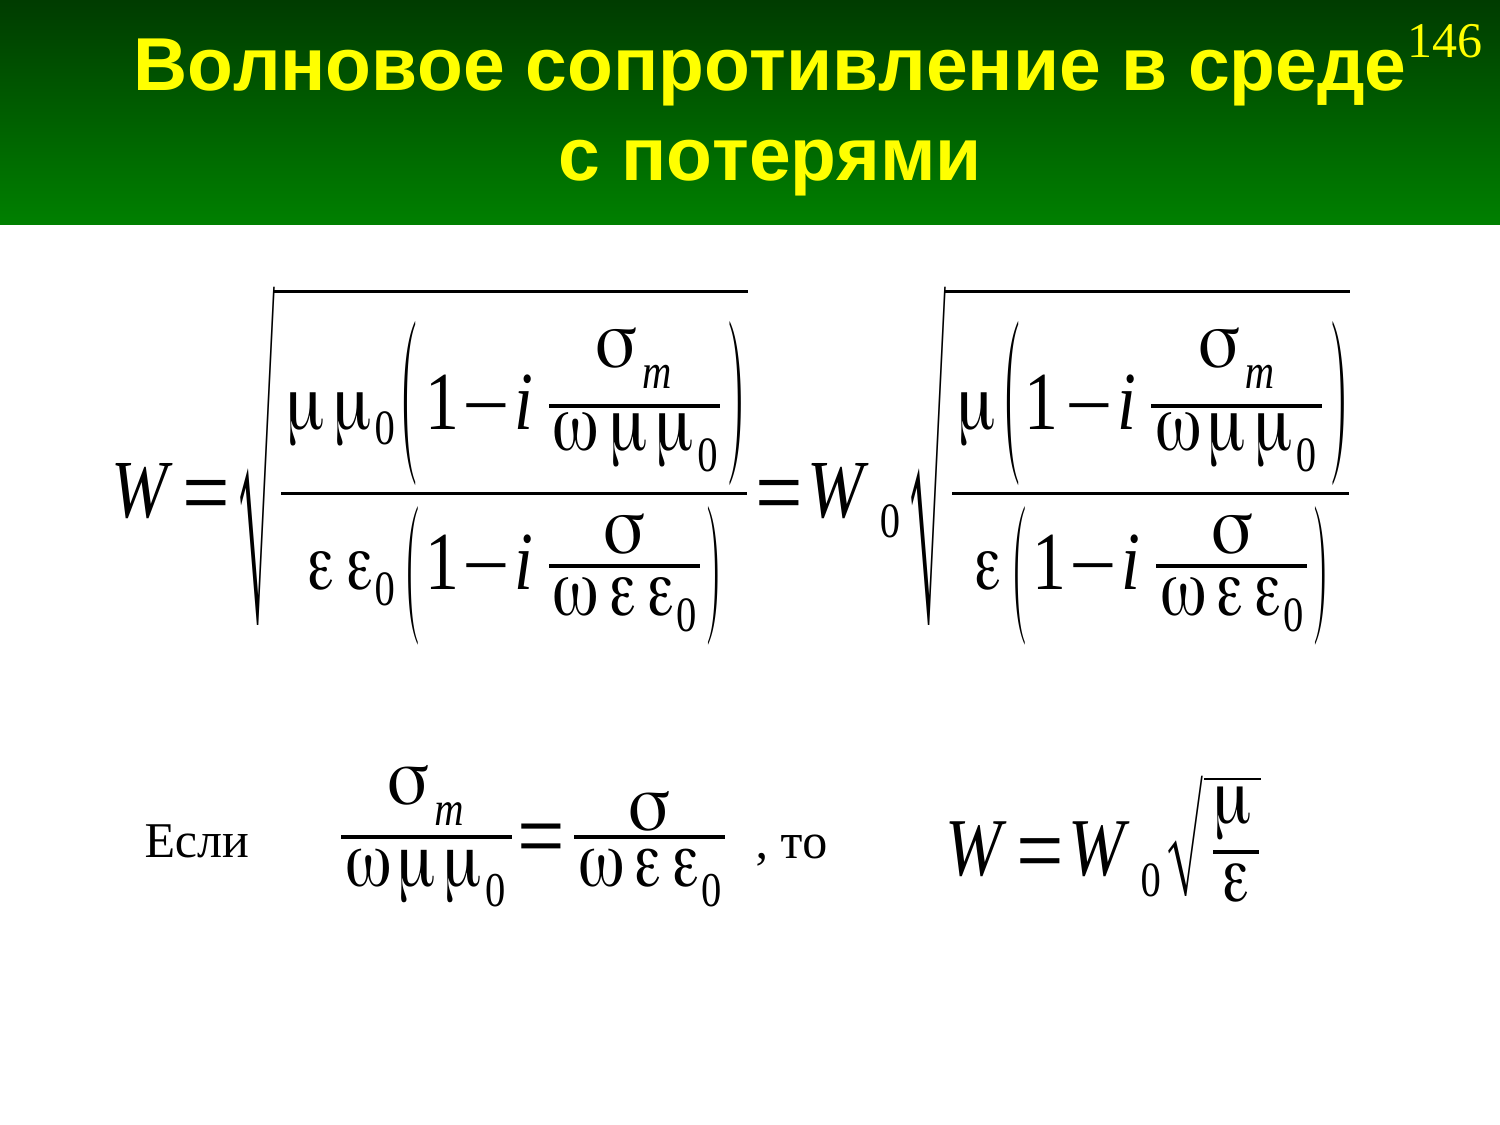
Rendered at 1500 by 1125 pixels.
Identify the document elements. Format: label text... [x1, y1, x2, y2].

chart [928, 772, 1279, 905]
text_box Если [129, 799, 319, 878]
chart [94, 284, 1370, 650]
chart [320, 759, 745, 918]
text_box , то [740, 801, 843, 876]
title Волновое сопротивление в среде с потерями [100, 7, 1441, 204]
